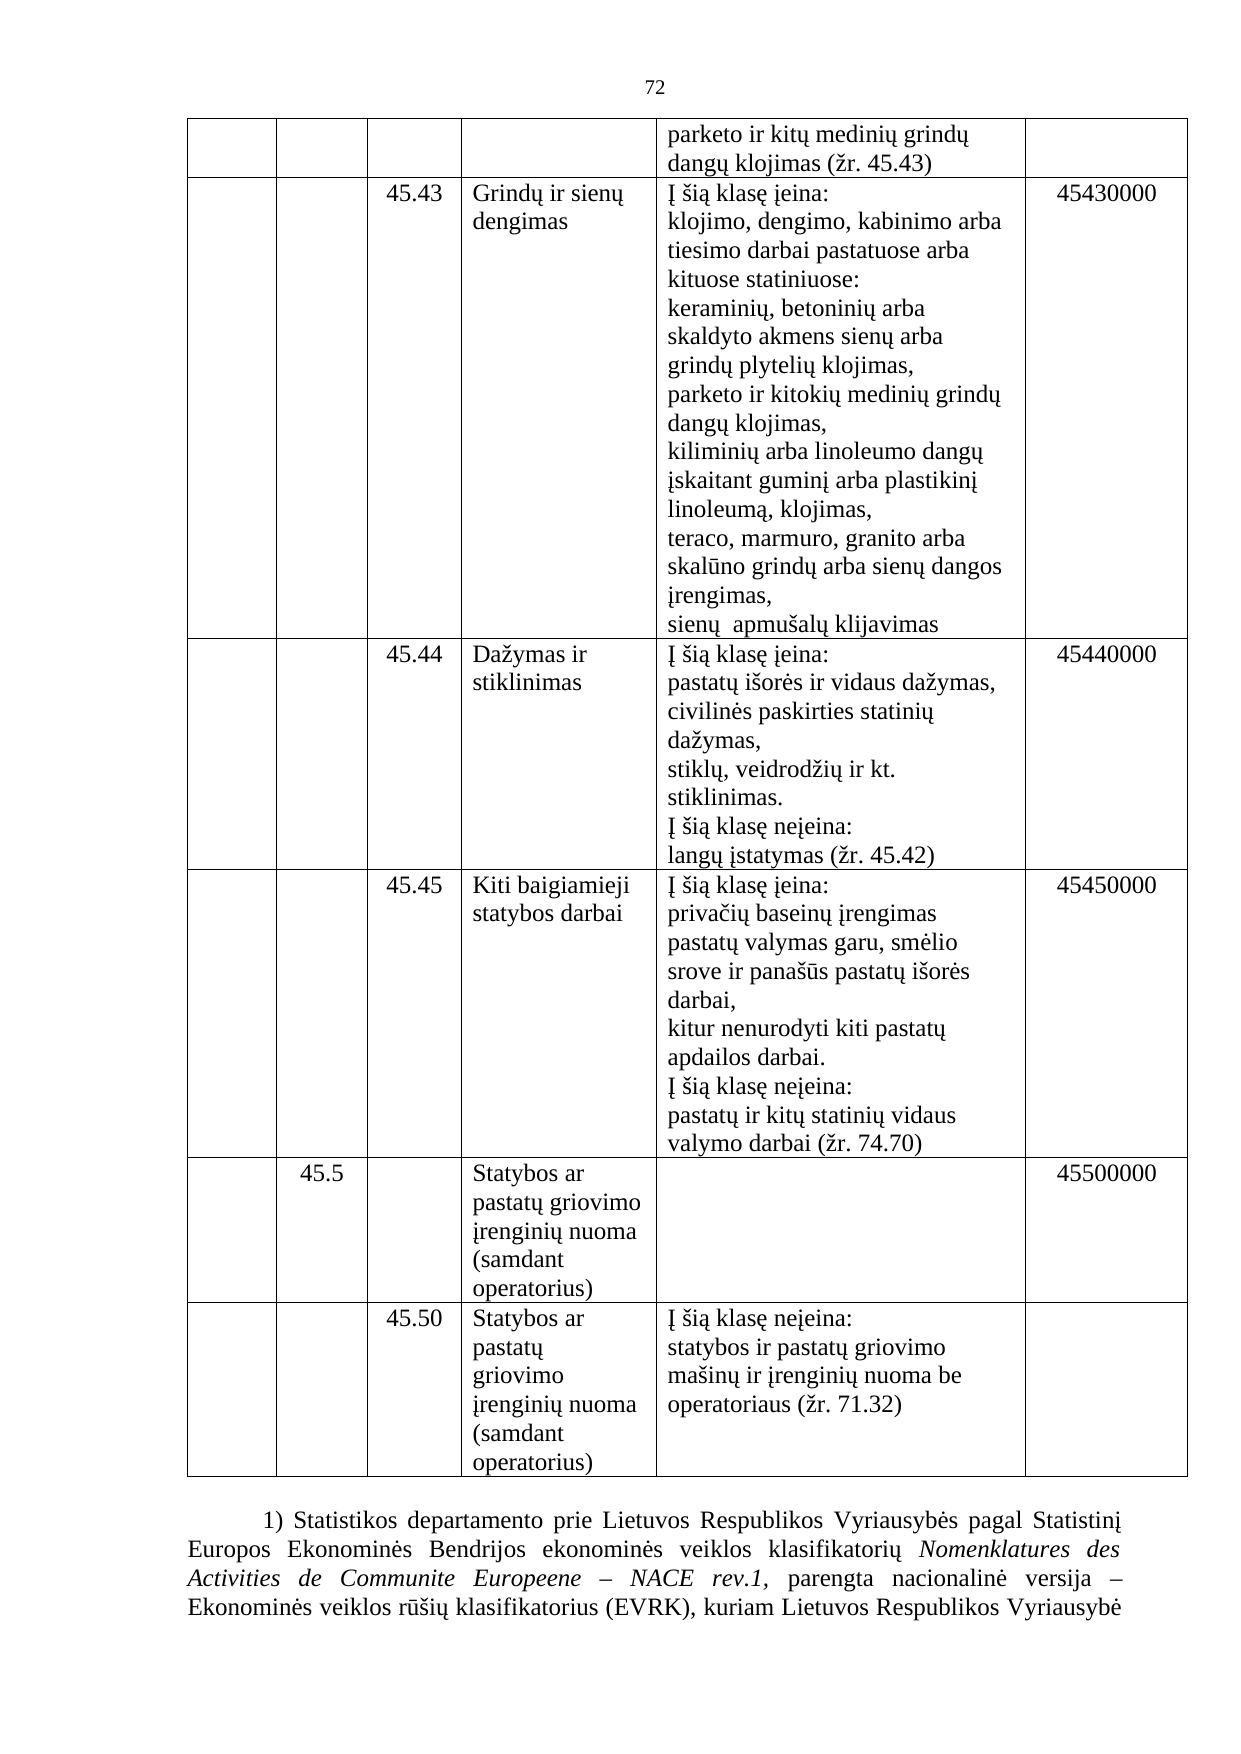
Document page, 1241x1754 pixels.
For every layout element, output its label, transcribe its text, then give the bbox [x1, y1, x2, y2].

table_cell Į šią klasę įeina: pastatų išorės ir vidaus dažymas, civilinės paskirties statinių dažymas, stiklų, veidrodžių ir kt. stiklinimas. Į šią klasę neįeina: langų įstatymas (žr. 45.42) [657, 639, 1025, 869]
table_cell 45.50 [368, 1303, 461, 1476]
table_cell Statybos ar pastatų griovimo įrenginių nuoma (samdant operatorius) [462, 1158, 656, 1302]
table_cell [188, 178, 276, 638]
table_cell 45.5 [277, 1158, 367, 1302]
table_cell [188, 119, 276, 177]
table_cell Grindų ir sienų dengimas [462, 178, 656, 638]
table_cell [188, 1303, 276, 1476]
table_cell [188, 639, 276, 869]
table_cell Į šią klasę įeina: klojimo, dengimo, kabinimo arba tiesimo darbai pastatuose arba kituose statiniuose: keraminių, betoninių arba skaldyto akmens sienų arba grindų plytelių klojimas, parketo ir kitokių medinių grindų dangų klojimas, kiliminių arba linoleumo dangų įskaitant guminį arba plastikinį linoleumą, klojimas, teraco, marmuro, granito arba skalūno grindų arba sienų dangos įrengimas, sienų apmušalų klijavimas [657, 178, 1025, 638]
table_cell 45.45 [368, 870, 461, 1157]
table_cell [277, 639, 367, 869]
table_cell [277, 119, 367, 177]
table_cell [657, 1158, 1025, 1302]
table_cell Dažymas ir stiklinimas [462, 639, 656, 869]
table_cell [277, 870, 367, 1157]
table_cell Statybos ar pastatų griovimo įrenginių nuoma (samdant operatorius) [462, 1303, 656, 1476]
table_cell [462, 119, 656, 177]
table_cell [1026, 119, 1187, 177]
text 1) Statistikos departamento prie Lietuvos Respublikos Vyriausybės pagal Statistinį Europos Ekonominės Bendrijos ekonominės veiklos klasifikatorių Nomenklatures des Activities de Communite Europeene – NACE rev.1, parengta nacionalinė versija – Ekonominės veiklos rūšių klasifikatorius (EVRK), kuriam Lietuvos Respublikos Vyriausybė [187, 1505, 1122, 1620]
table_cell Į šią klasę įeina: privačių baseinų įrengimas pastatų valymas garu, smėlio srove ir panašūs pastatų išorės darbai, kitur nenurodyti kiti pastatų apdailos darbai. Į šią klasę neįeina: pastatų ir kitų statinių vidaus valymo darbai (žr. 74.70) [657, 870, 1025, 1157]
table_cell [188, 870, 276, 1157]
table_cell [368, 1158, 461, 1302]
table_cell Kiti baigiamieji statybos darbai [462, 870, 656, 1157]
table_cell [277, 178, 367, 638]
table_cell [368, 119, 461, 177]
table_cell Į šią klasę neįeina: statybos ir pastatų griovimo mašinų ir įrenginių nuoma be operatoriaus (žr. 71.32) [657, 1303, 1025, 1476]
table_cell 45500000 [1026, 1158, 1187, 1302]
table_cell 45.43 [368, 178, 461, 638]
table_cell [1026, 1303, 1187, 1476]
table_cell 45430000 [1026, 178, 1187, 638]
table_cell [277, 1303, 367, 1476]
table_cell parketo ir kitų medinių grindų dangų klojimas (žr. 45.43) [657, 119, 1025, 177]
table_cell [188, 1158, 276, 1302]
table_cell 45.44 [368, 639, 461, 869]
table_cell 45440000 [1026, 639, 1187, 869]
table_cell 45450000 [1026, 870, 1187, 1157]
